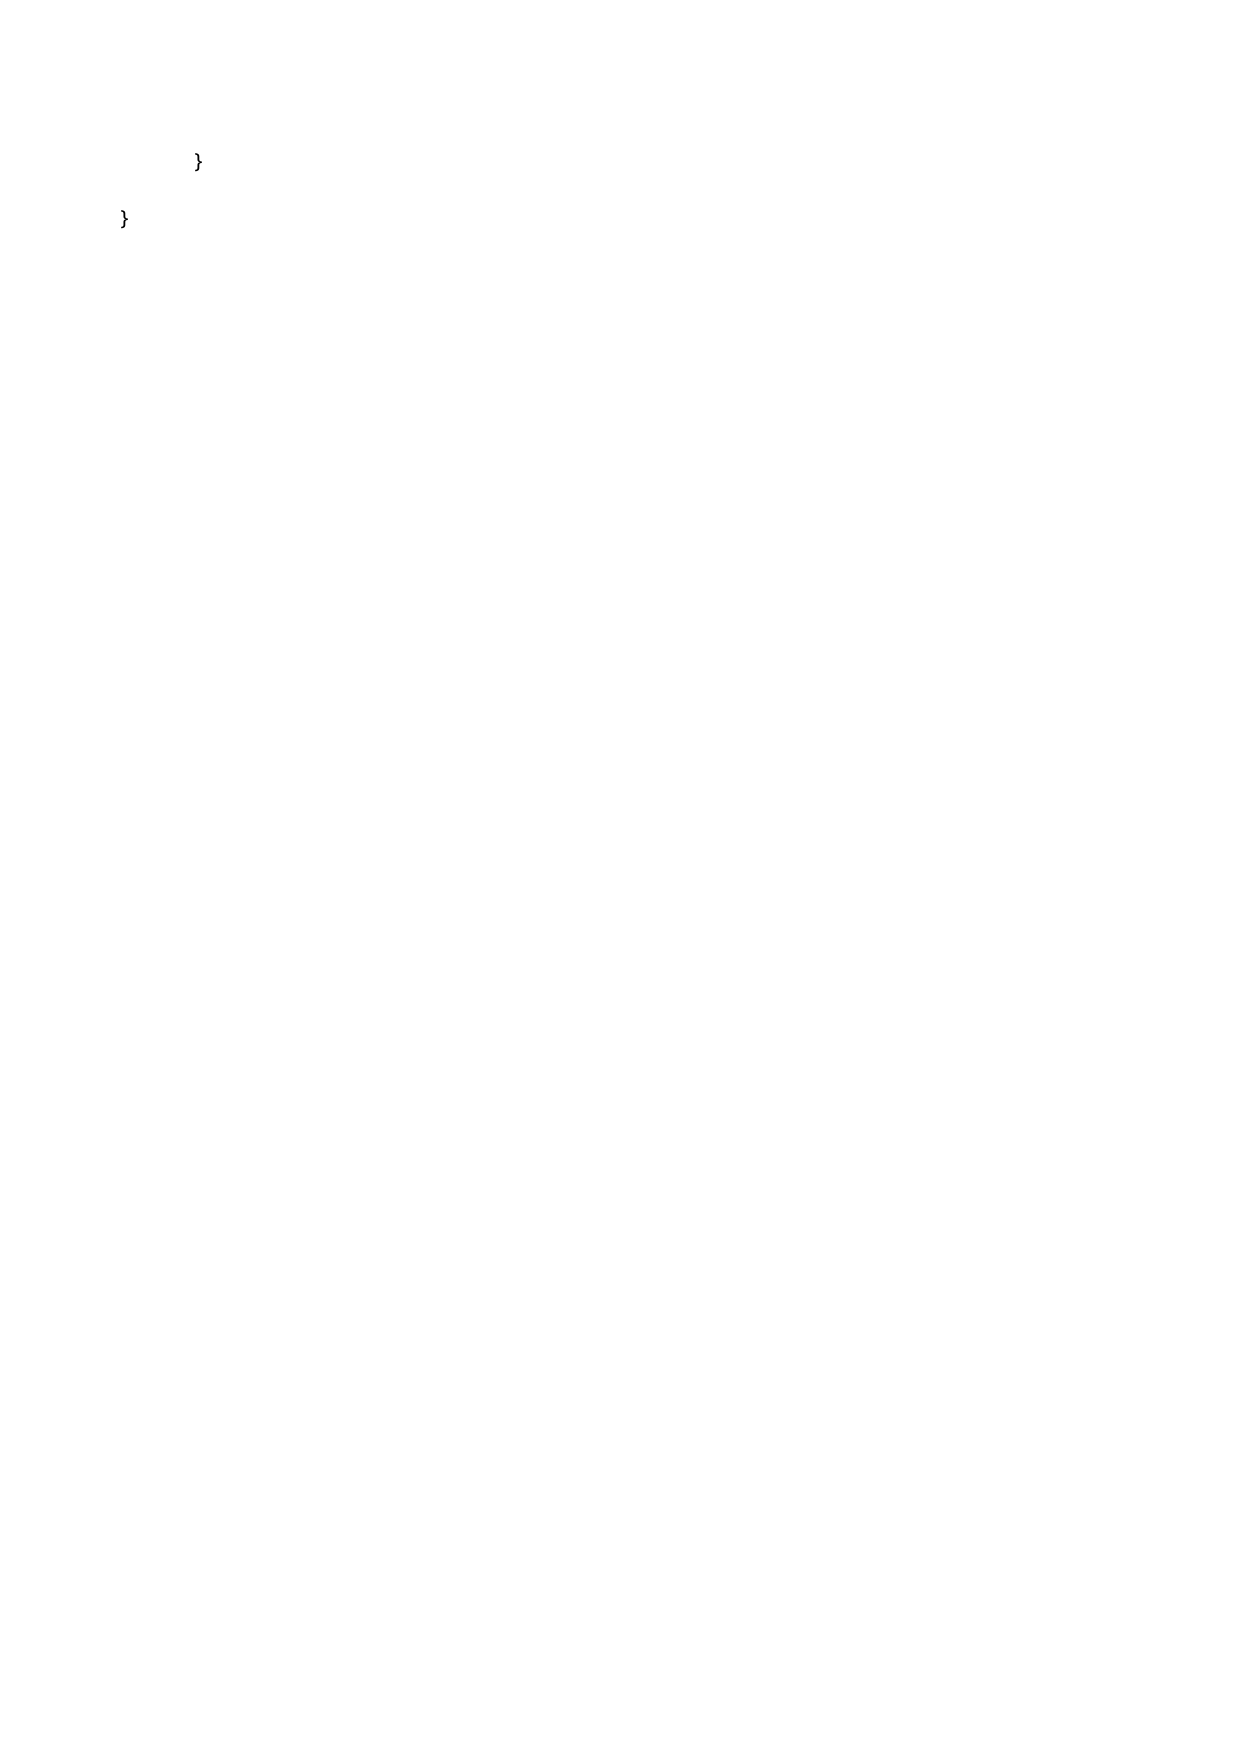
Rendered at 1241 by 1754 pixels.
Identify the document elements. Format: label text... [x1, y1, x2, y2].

text } [118, 203, 1122, 232]
text } [118, 147, 1122, 175]
